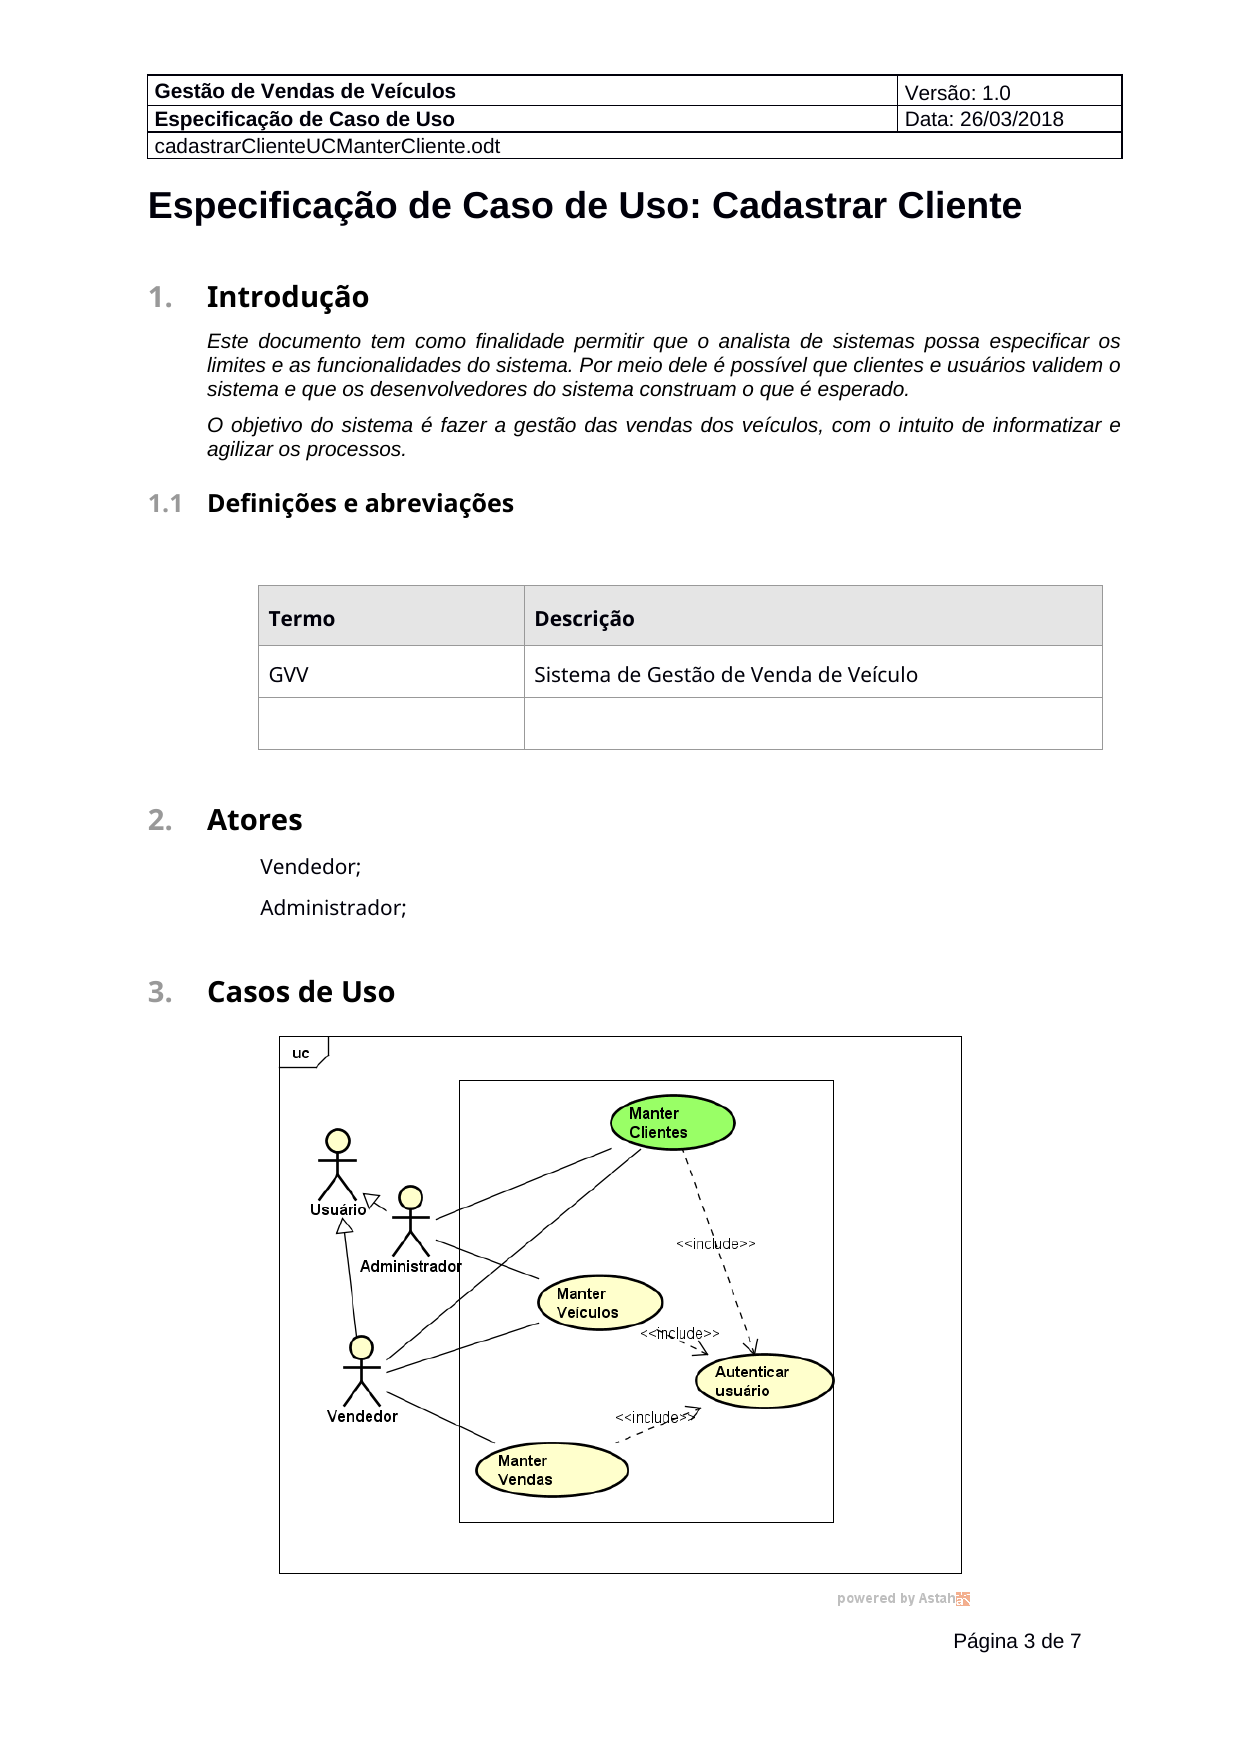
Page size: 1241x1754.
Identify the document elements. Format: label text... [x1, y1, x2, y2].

table_cell [525, 698, 1102, 748]
table_cell [259, 698, 524, 748]
title Introdução [148, 276, 1122, 316]
title Casos de Uso [148, 971, 1122, 1011]
title Especificação de Caso de Uso: Cadastrar Cliente [148, 183, 1092, 226]
table_header Descrição [525, 586, 1102, 645]
picture [267, 1023, 974, 1610]
text Este documento tem como finalidade permitir que o analista de sistemas possa especificar os limites e as funcionalidades do sistema. Por meio dele é possível que clientes e usuários validem o sistema e que os desenvolvedores do sistema construam o que é esperado. [148, 328, 1122, 400]
table_cell Sistema de Gestão de Venda de Veículo [525, 646, 1102, 697]
title Atores [148, 799, 1122, 839]
title Definições e abreviações [148, 486, 1122, 520]
text Vendedor; [260, 852, 1157, 880]
text O objetivo do sistema é fazer a gestão das vendas dos veículos, com o intuito de informatizar e agilizar os processos. [148, 413, 1122, 461]
table_header Termo [259, 586, 524, 645]
text Administrador; [260, 893, 1157, 921]
table_cell GVV [259, 646, 524, 697]
